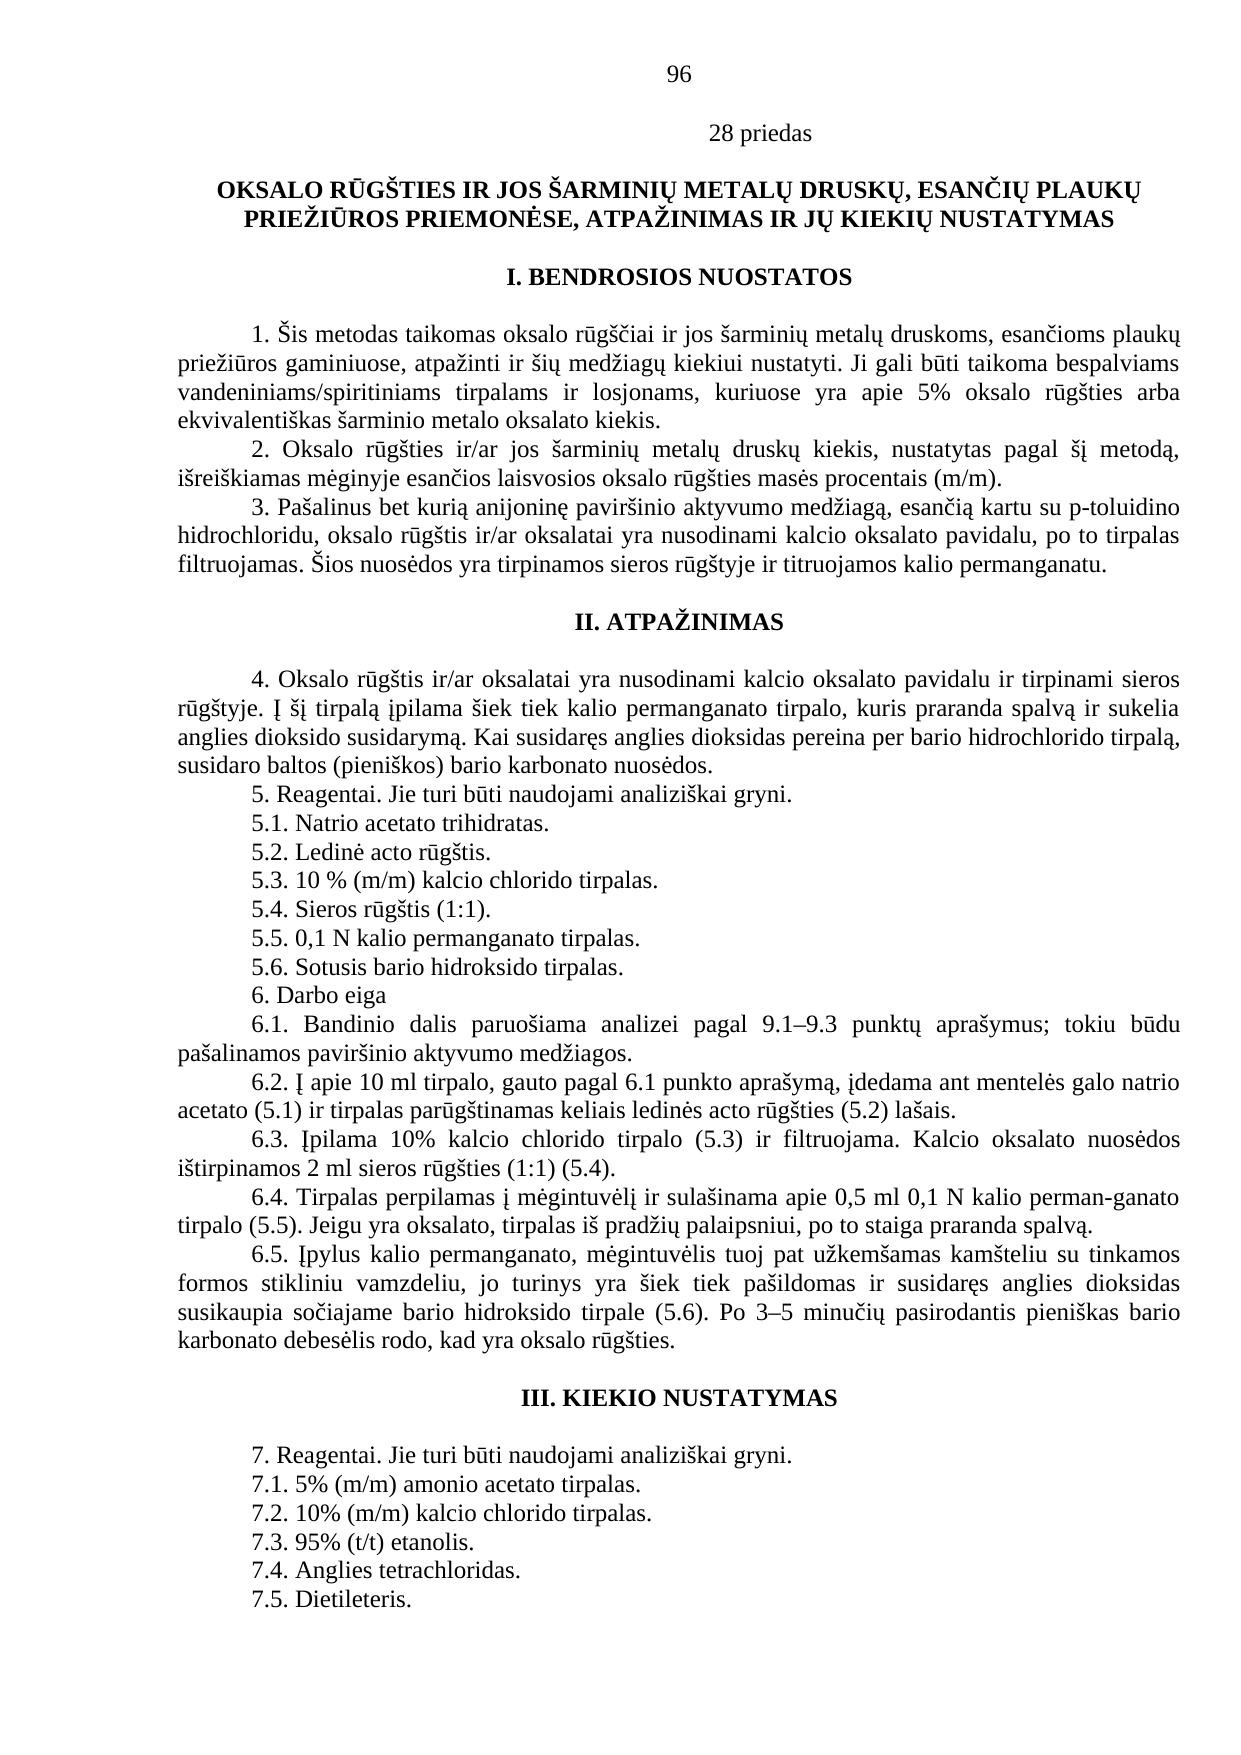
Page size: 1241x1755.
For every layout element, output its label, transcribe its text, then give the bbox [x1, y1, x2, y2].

text 7.3. 95% (t/t) etanolis. [177, 1527, 1181, 1556]
text 4. Oksalo rūgštis ir/ar oksalatai yra nusodinami kalcio oksalato pavidalu ir tirpinami sieros rūgštyje. Į šį tirpalą įpilama šiek tiek kalio permanganato tirpalo, kuris praranda spalvą ir sukelia anglies dioksido susidarymą. Kai susidaręs anglies dioksidas pereina per bario hidrochlorido tirpalą, susidaro baltos (pieniškos) bario karbonato nuosėdos. [177, 664, 1181, 779]
text 3. Pašalinus bet kurią anijoninę paviršinio aktyvumo medžiagą, esančią kartu su p-toluidino hidrochloridu, oksalo rūgštis ir/ar oksalatai yra nusodinami kalcio oksalato pavidalu, po to tirpalas filtruojamas. Šios nuosėdos yra tirpinamos sieros rūgštyje ir titruojamos kalio permanganatu. [177, 492, 1181, 578]
text 7.5. Dietileteris. [177, 1584, 1181, 1613]
text 5. Reagentai. Jie turi būti naudojami analiziškai gryni. [177, 779, 1181, 808]
text 6.4. Tirpalas perpilamas į mėgintuvėlį ir sulašinama apie 0,5 ml 0,1 N kalio perman-ganato tirpalo (5.5). Jeigu yra oksalato, tirpalas iš pradžių palaipsniui, po to staiga praranda spalvą. [177, 1182, 1181, 1239]
text 6.5. Įpylus kalio permanganato, mėgintuvėlis tuoj pat užkemšamas kamšteliu su tinkamos formos stikliniu vamzdeliu, jo turinys yra šiek tiek pašildomas ir susidaręs anglies dioksidas susikaupia sočiajame bario hidroksido tirpale (5.6). Po 3–5 minučių pasirodantis pieniškas bario karbonato debesėlis rodo, kad yra oksalo rūgšties. [177, 1239, 1181, 1354]
text 6. Darbo eiga [177, 981, 1181, 1009]
text II. atpažinimas [177, 607, 1181, 636]
text OKSALO RŪGŠTIES IR JOS ŠARMINIŲ METALŲ DRUSKŲ, ESANČIŲ PLAUKŲ PRIEŽIŪROS PRIEMONĖSE, ATPAŽINIMAS IR JŲ KIEKIŲ NUSTATYMAS [177, 176, 1181, 233]
text 2. Oksalo rūgšties ir/ar jos šarminių metalų druskų kiekis, nustatytas pagal šį metodą, išreiškiamas mėginyje esančios laisvosios oksalo rūgšties masės procentais (m/m). [177, 434, 1181, 492]
text 6.3. Įpilama 10% kalcio chlorido tirpalo (5.3) ir filtruojama. Kalcio oksalato nuosėdos ištirpinamos 2 ml sieros rūgšties (1:1) (5.4). [177, 1124, 1181, 1182]
text 7.2. 10% (m/m) kalcio chlorido tirpalas. [177, 1498, 1181, 1527]
text 5.2. Ledinė acto rūgštis. [177, 837, 1181, 866]
text 7. Reagentai. Jie turi būti naudojami analiziškai gryni. [177, 1441, 1181, 1469]
text 5.1. Natrio acetato trihidratas. [177, 808, 1181, 837]
text 6.1. Bandinio dalis paruošiama analizei pagal 9.1–9.3 punktų aprašymus; tokiu būdu pašalinamos paviršinio aktyvumo medžiagos. [177, 1009, 1181, 1067]
text 5.4. Sieros rūgštis (1:1). [177, 894, 1181, 923]
text III. kiekio nustatymas [177, 1383, 1181, 1412]
text I. bendrosios nuostatos [177, 262, 1181, 291]
text 5.3. 10 % (m/m) kalcio chlorido tirpalas. [177, 866, 1181, 894]
text 7.1. 5% (m/m) amonio acetato tirpalas. [177, 1469, 1181, 1498]
text 1. Šis metodas taikomas oksalo rūgščiai ir jos šarminių metalų druskoms, esančioms plaukų priežiūros gaminiuose, atpažinti ir šių medžiagų kiekiui nustatyti. Ji gali būti taikoma bespalviams vandeniniams/spiritiniams tirpalams ir losjonams, kuriuose yra apie 5% oksalo rūgšties arba ekvivalentiškas šarminio metalo oksalato kiekis. [177, 319, 1181, 434]
text 5.5. 0,1 N kalio permanganato tirpalas. [177, 923, 1181, 952]
text 28 priedas [177, 118, 1240, 147]
text 6.2. Į apie 10 ml tirpalo, gauto pagal 6.1 punkto aprašymą, įdedama ant mentelės galo natrio acetato (5.1) ir tirpalas parūgštinamas keliais ledinės acto rūgšties (5.2) lašais. [177, 1067, 1181, 1124]
text 5.6. Sotusis bario hidroksido tirpalas. [177, 952, 1181, 981]
text 7.4. Anglies tetrachloridas. [177, 1556, 1181, 1584]
